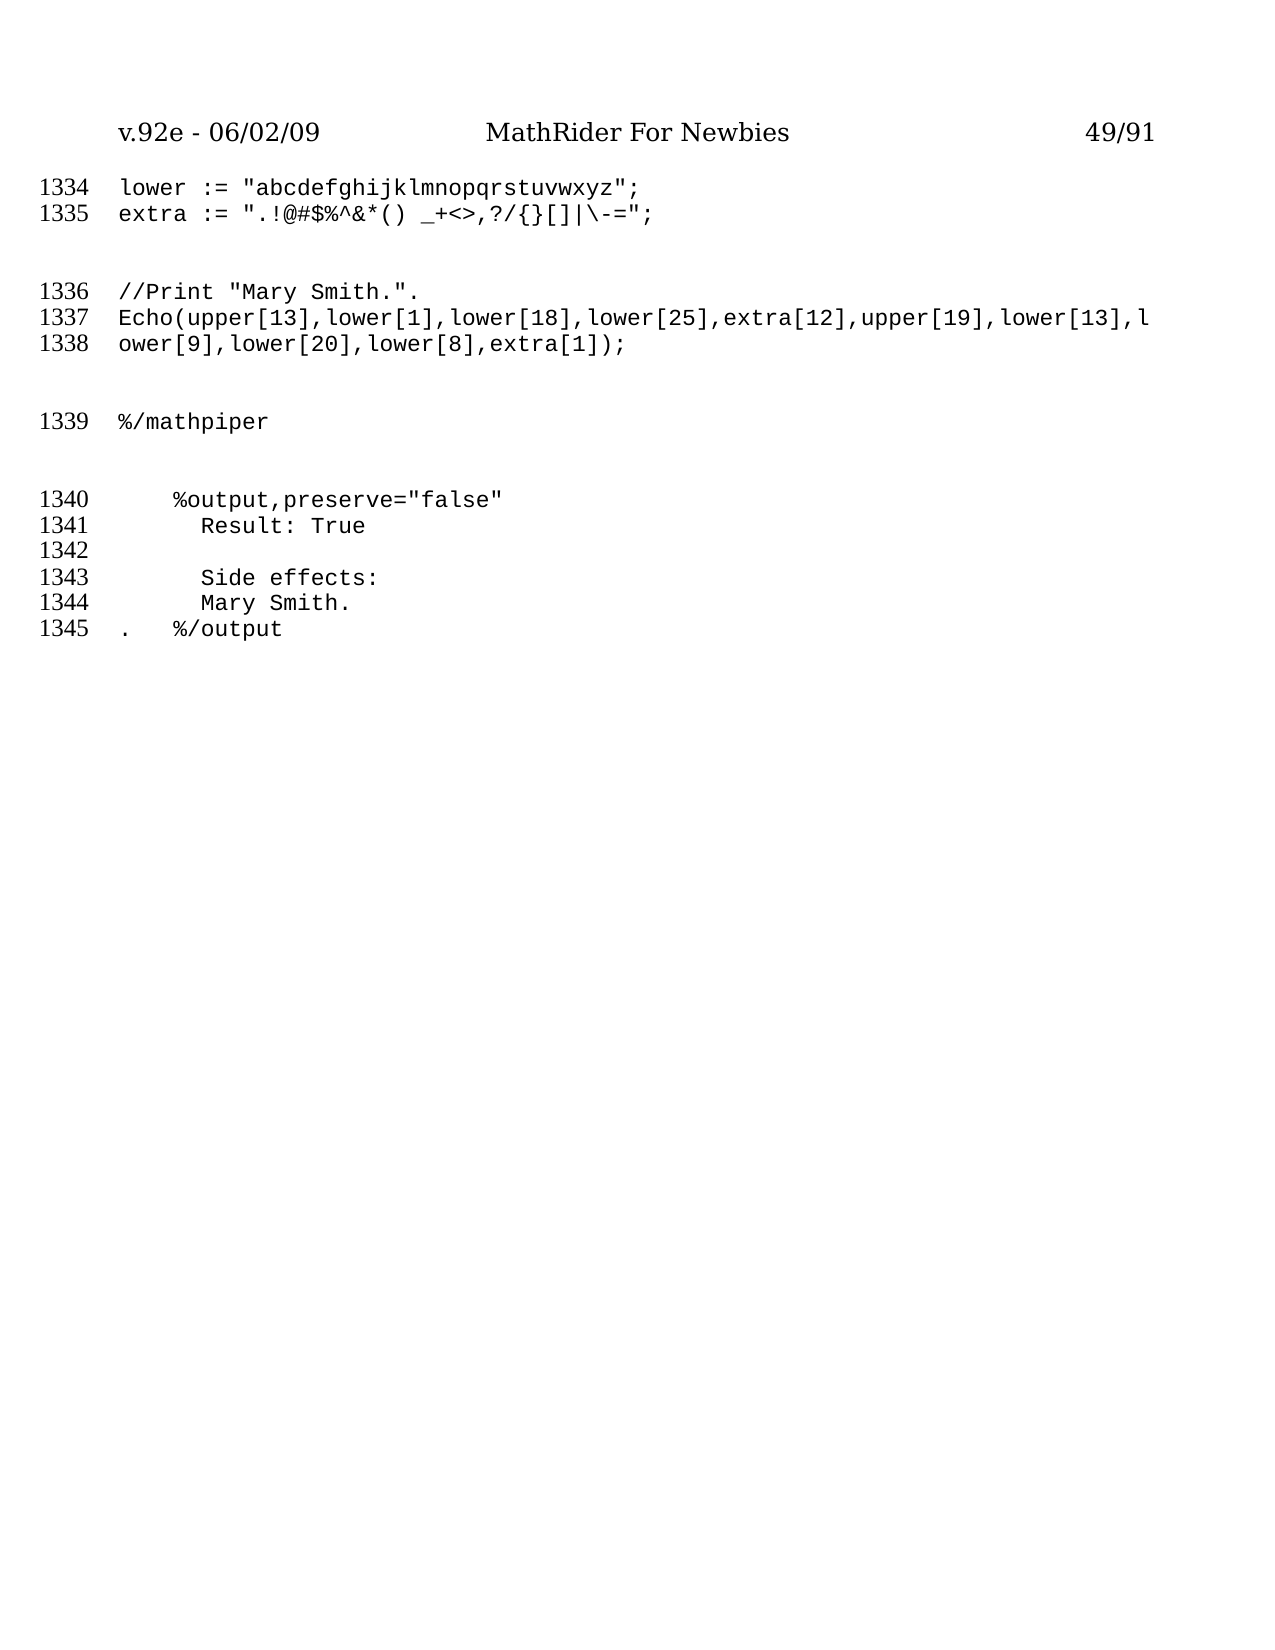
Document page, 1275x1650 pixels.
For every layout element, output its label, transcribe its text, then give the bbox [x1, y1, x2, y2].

text %output,preserve="false" [118, 488, 1157, 514]
text Side effects: [118, 566, 1157, 592]
text Result: True [118, 514, 1157, 540]
text extra := ".!@#$%^&*() _+<>,?/{}[]|\-="; [118, 203, 1157, 229]
text //Print "Mary Smith.". [118, 281, 1157, 306]
text lower := "abcdefghijklmnopqrstuvwxyz"; [118, 177, 1157, 203]
text %/mathpiper [118, 410, 1157, 436]
text Echo(upper[13],lower[1],lower[18],lower[25],extra[12],upper[19],lower[13],lower[9],lower[20],lower[8],extra[1]); [118, 306, 1157, 358]
text Mary Smith. [118, 592, 1157, 618]
text . %/output [118, 618, 1157, 644]
